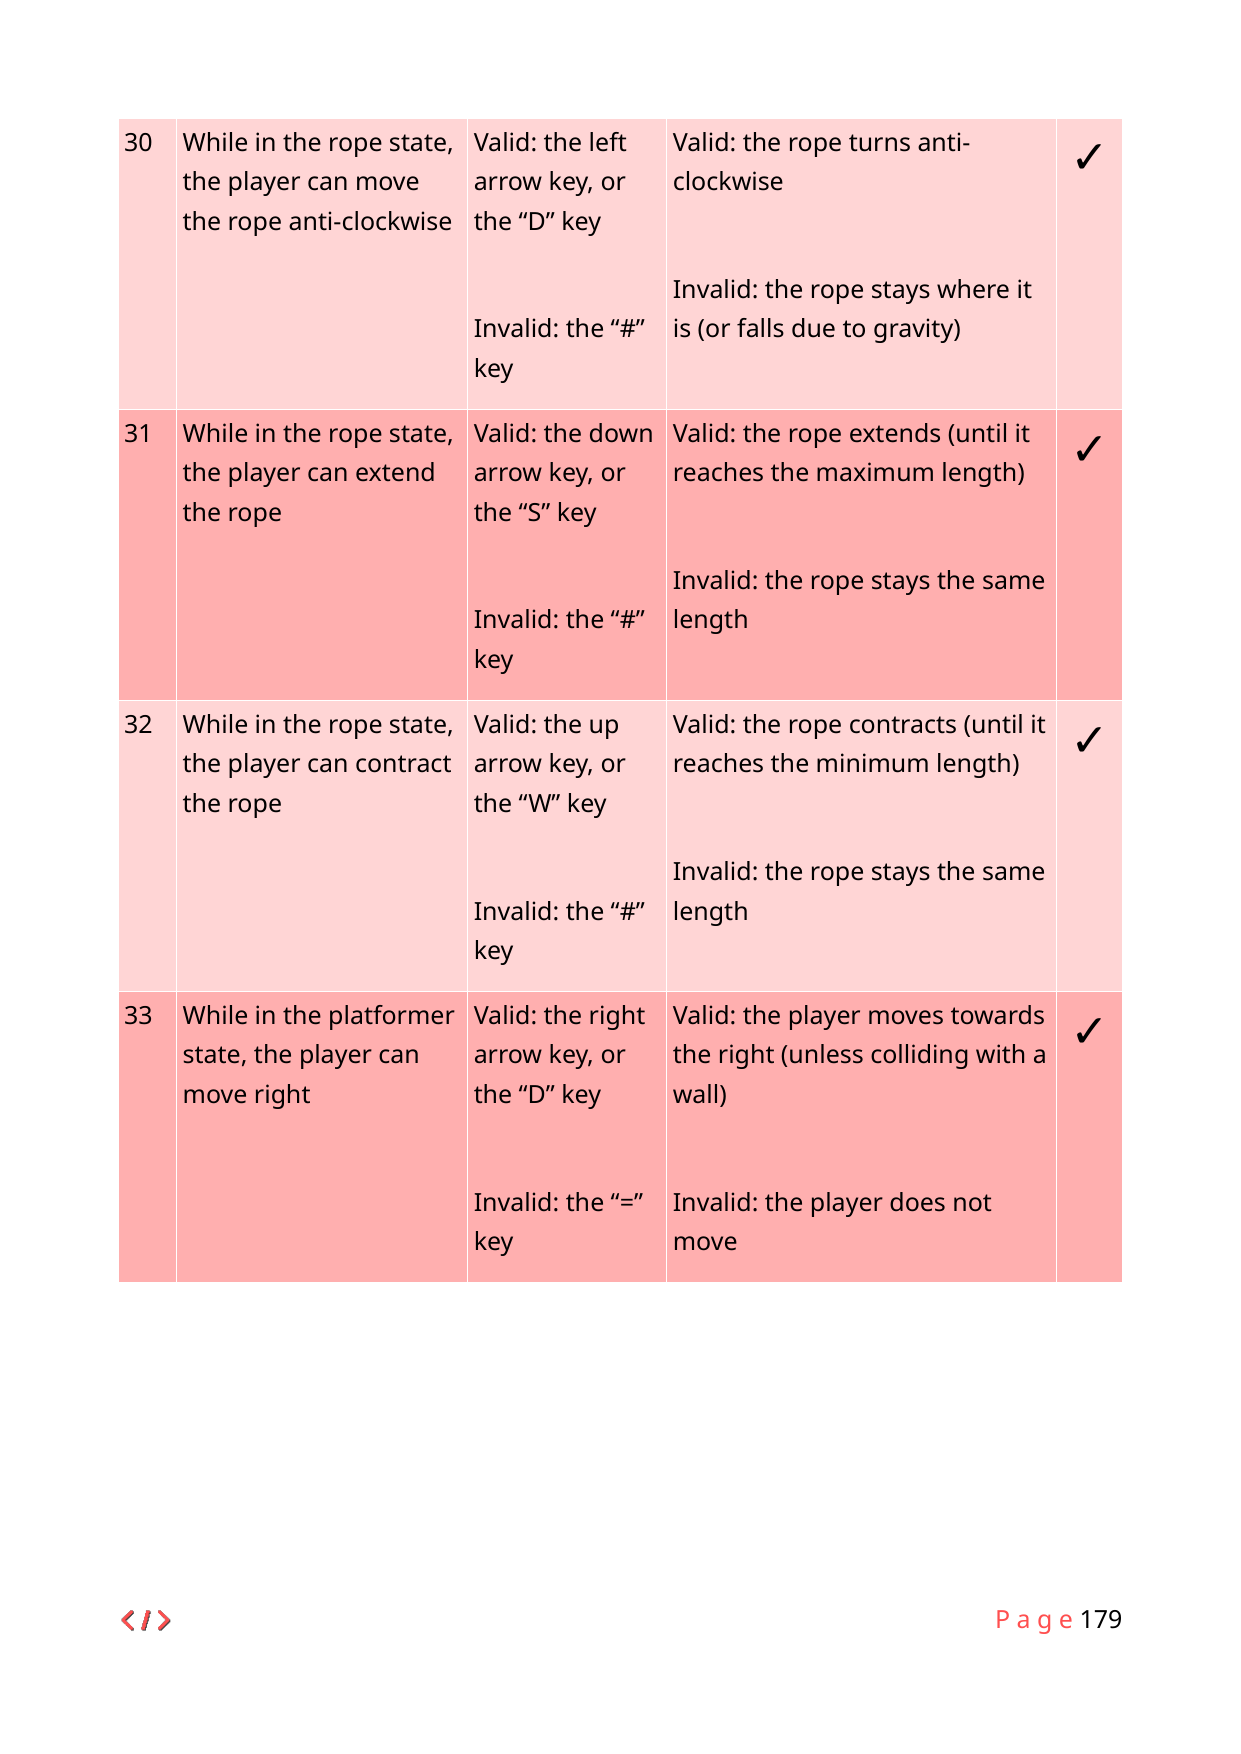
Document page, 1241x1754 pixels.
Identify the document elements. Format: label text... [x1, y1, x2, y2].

table_cell ✓ [1057, 119, 1122, 409]
table_cell 33 [119, 992, 176, 1282]
table_cell Valid: the right arrow key, or the “D” key Invalid: the “=” key [468, 992, 666, 1282]
table_cell While in the platformer state, the player can move right [177, 992, 467, 1282]
table_cell While in the rope state, the player can contract the rope [177, 701, 467, 991]
table_cell ✓ [1057, 701, 1122, 991]
table_cell Valid: the player moves towards the right (unless colliding with a wall) Invalid: the player does not move [667, 992, 1056, 1282]
table_cell While in the rope state, the player can move the rope anti-clockwise [177, 119, 467, 409]
table_cell 32 [119, 701, 176, 991]
table_cell While in the rope state, the player can extend the rope [177, 410, 467, 700]
picture [116, 1591, 175, 1649]
table_cell ✓ [1057, 992, 1122, 1282]
table_cell ✓ [1057, 410, 1122, 700]
table_cell Valid: the rope contracts (until it reaches the minimum length) Invalid: the rope stays the same length [667, 701, 1056, 991]
table_cell 31 [119, 410, 176, 700]
table_cell Valid: the rope turns anti-clockwise Invalid: the rope stays where it is (or falls due to gravity) [667, 119, 1056, 409]
table_cell Valid: the left arrow key, or the “D” key Invalid: the “#” key [468, 119, 666, 409]
table_cell 30 [119, 119, 176, 409]
table_cell Valid: the rope extends (until it reaches the maximum length) Invalid: the rope stays the same length [667, 410, 1056, 700]
table_cell Valid: the down arrow key, or the “S” key Invalid: the “#” key [468, 410, 666, 700]
table_cell Valid: the up arrow key, or the “W” key Invalid: the “#” key [468, 701, 666, 991]
